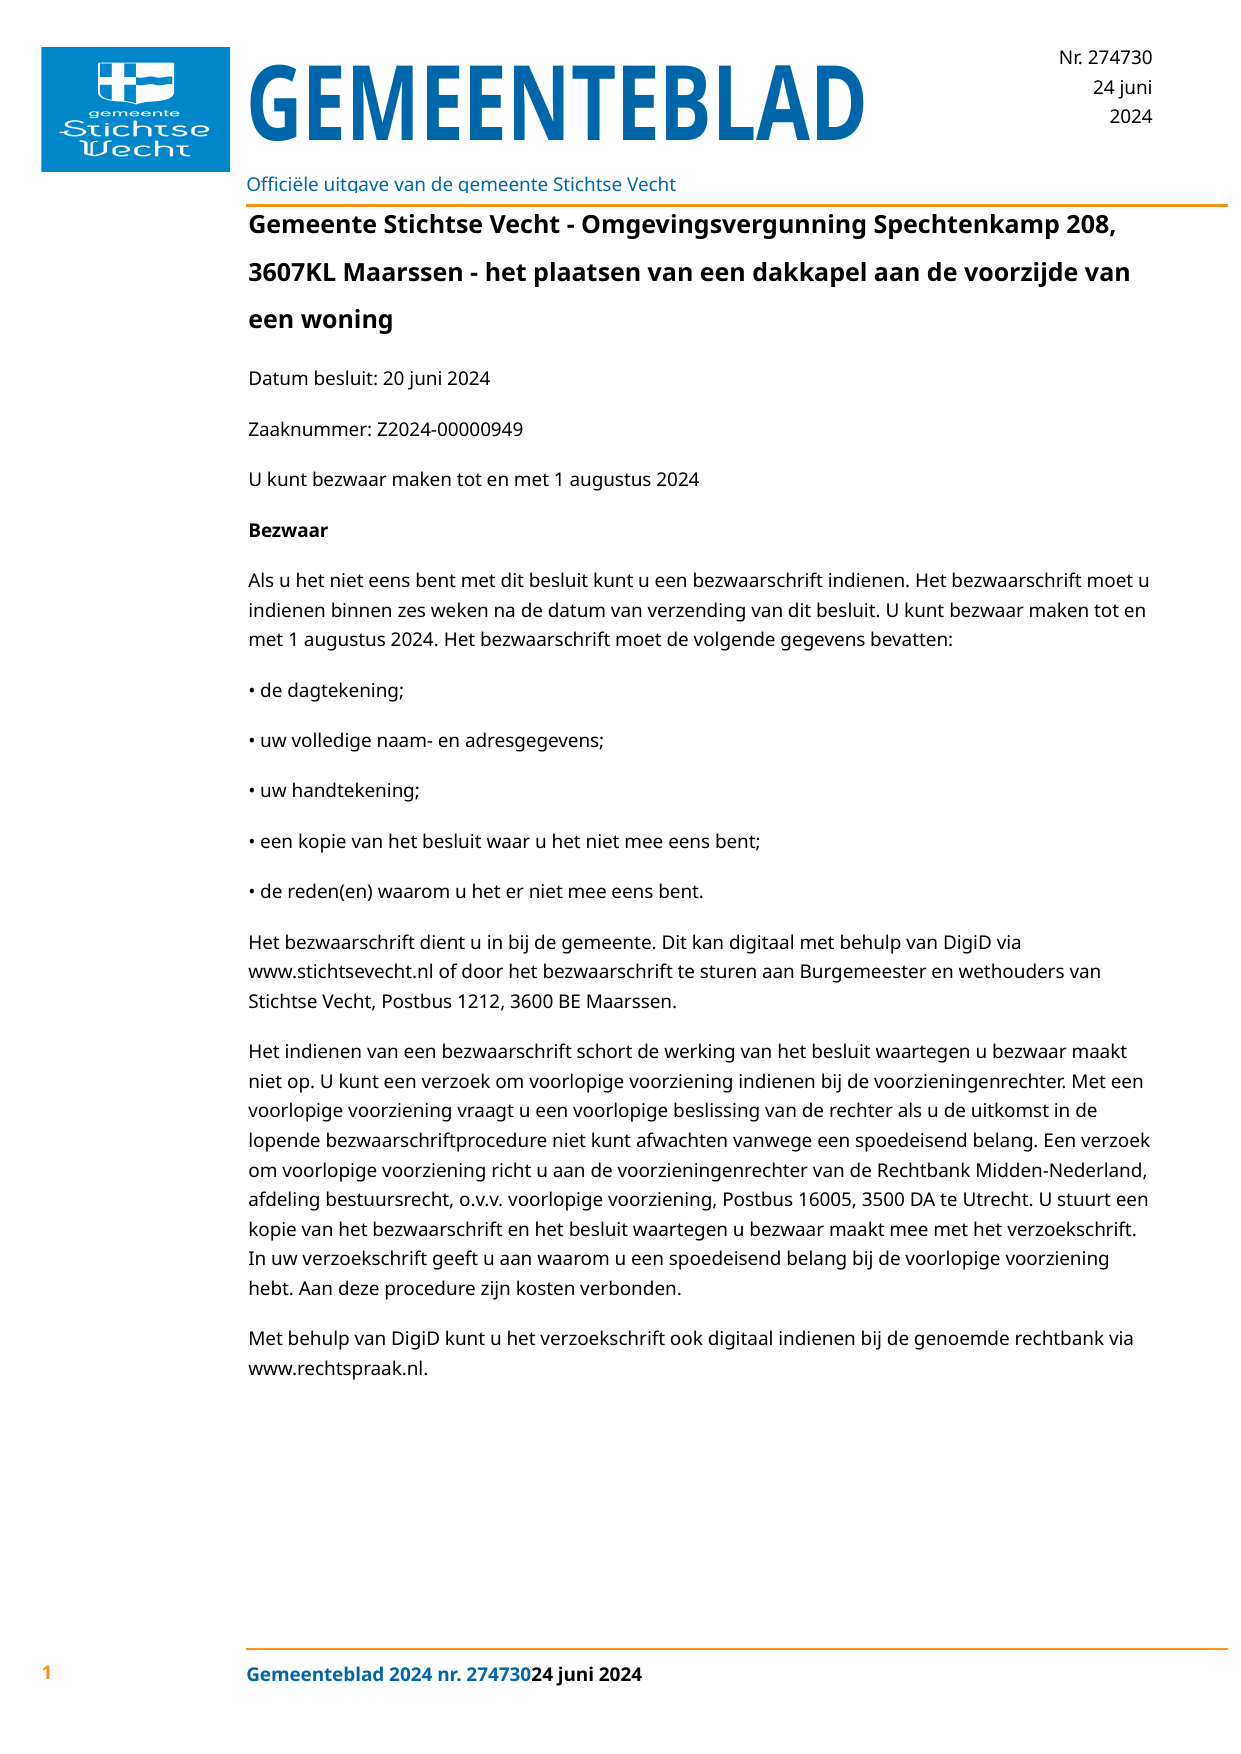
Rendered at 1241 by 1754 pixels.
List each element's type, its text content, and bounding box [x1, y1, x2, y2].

picture [99, 63, 135, 101]
text Gemeente Stichtse Vecht - Omgevingsvergunning Spechtenkamp 208, 3607KL Maarssen - het plaatsen van een dakkapel aan de voorzijde van een woning [248, 207, 1152, 336]
text • uw handtekening; [248, 778, 1152, 803]
text Het indienen van een bezwaarschrift schort de werking van het besluit waartegen u bezwaar maakt niet op. U kunt een verzoek om voorlopige voorziening indienen bij de voorzieningenrechter. Met een voorlopige voorziening vraagt u een voorlopige beslissing van de rechter als u de uitkomst in de lopende bezwaarschriftprocedure niet kunt afwachten vanwege een spoedeisend belang. Een verzoek om voorlopige voorziening richt u aan de voorzieningenrechter van de Rechtbank Midden-Nederland, afdeling bestuursrecht, o.v.v. voorlopige voorziening, Postbus 16005, 3500 DA te Utrecht. U stuurt een kopie van het bezwaarschrift en het besluit waartegen u bezwaar maakt mee met het verzoekschrift. In uw verzoekschrift geeft u aan waarom u een spoedeisend belang bij de voorlopige voorziening hebt. Aan deze procedure zijn kosten verbonden. [248, 1038, 1152, 1301]
picture [137, 63, 174, 103]
text • een kopie van het besluit waar u het niet mee eens bent; [248, 828, 1152, 854]
text • de dagtekening; [248, 677, 1152, 702]
text U kunt bezwaar maken tot en met 1 augustus 2024 [248, 466, 1152, 492]
text Met behulp van DigiD kunt u het verzoekschrift ook digitaal indienen bij de genoemde rechtbank via www.rechtspraak.nl. [248, 1326, 1152, 1381]
text Zaaknummer: Z2024-00000949 [248, 416, 1152, 442]
text Bezwaar [248, 517, 1152, 542]
text • uw volledige naam- en adresgegevens; [248, 727, 1152, 753]
text Datum besluit: 20 juni 2024 [248, 366, 1152, 391]
text Als u het niet eens bent met dit besluit kunt u een bezwaarschrift indienen. Het bezwaarschrift moet u indienen binnen zes weken na de datum van verzending van dit besluit. U kunt bezwaar maken tot en met 1 augustus 2024. Het bezwaarschrift moet de volgende gegevens bevatten: [248, 567, 1152, 652]
text • de reden(en) waarom u het er niet mee eens bent. [248, 878, 1152, 904]
text Het bezwaarschrift dient u in bij de gemeente. Dit kan digitaal met behulp van DigiD via www.stichtsevecht.nl of door het bezwaarschrift te sturen aan Burgemeester en wethouders van Stichtse Vecht, Postbus 1212, 3600 BE Maarssen. [248, 929, 1152, 1014]
